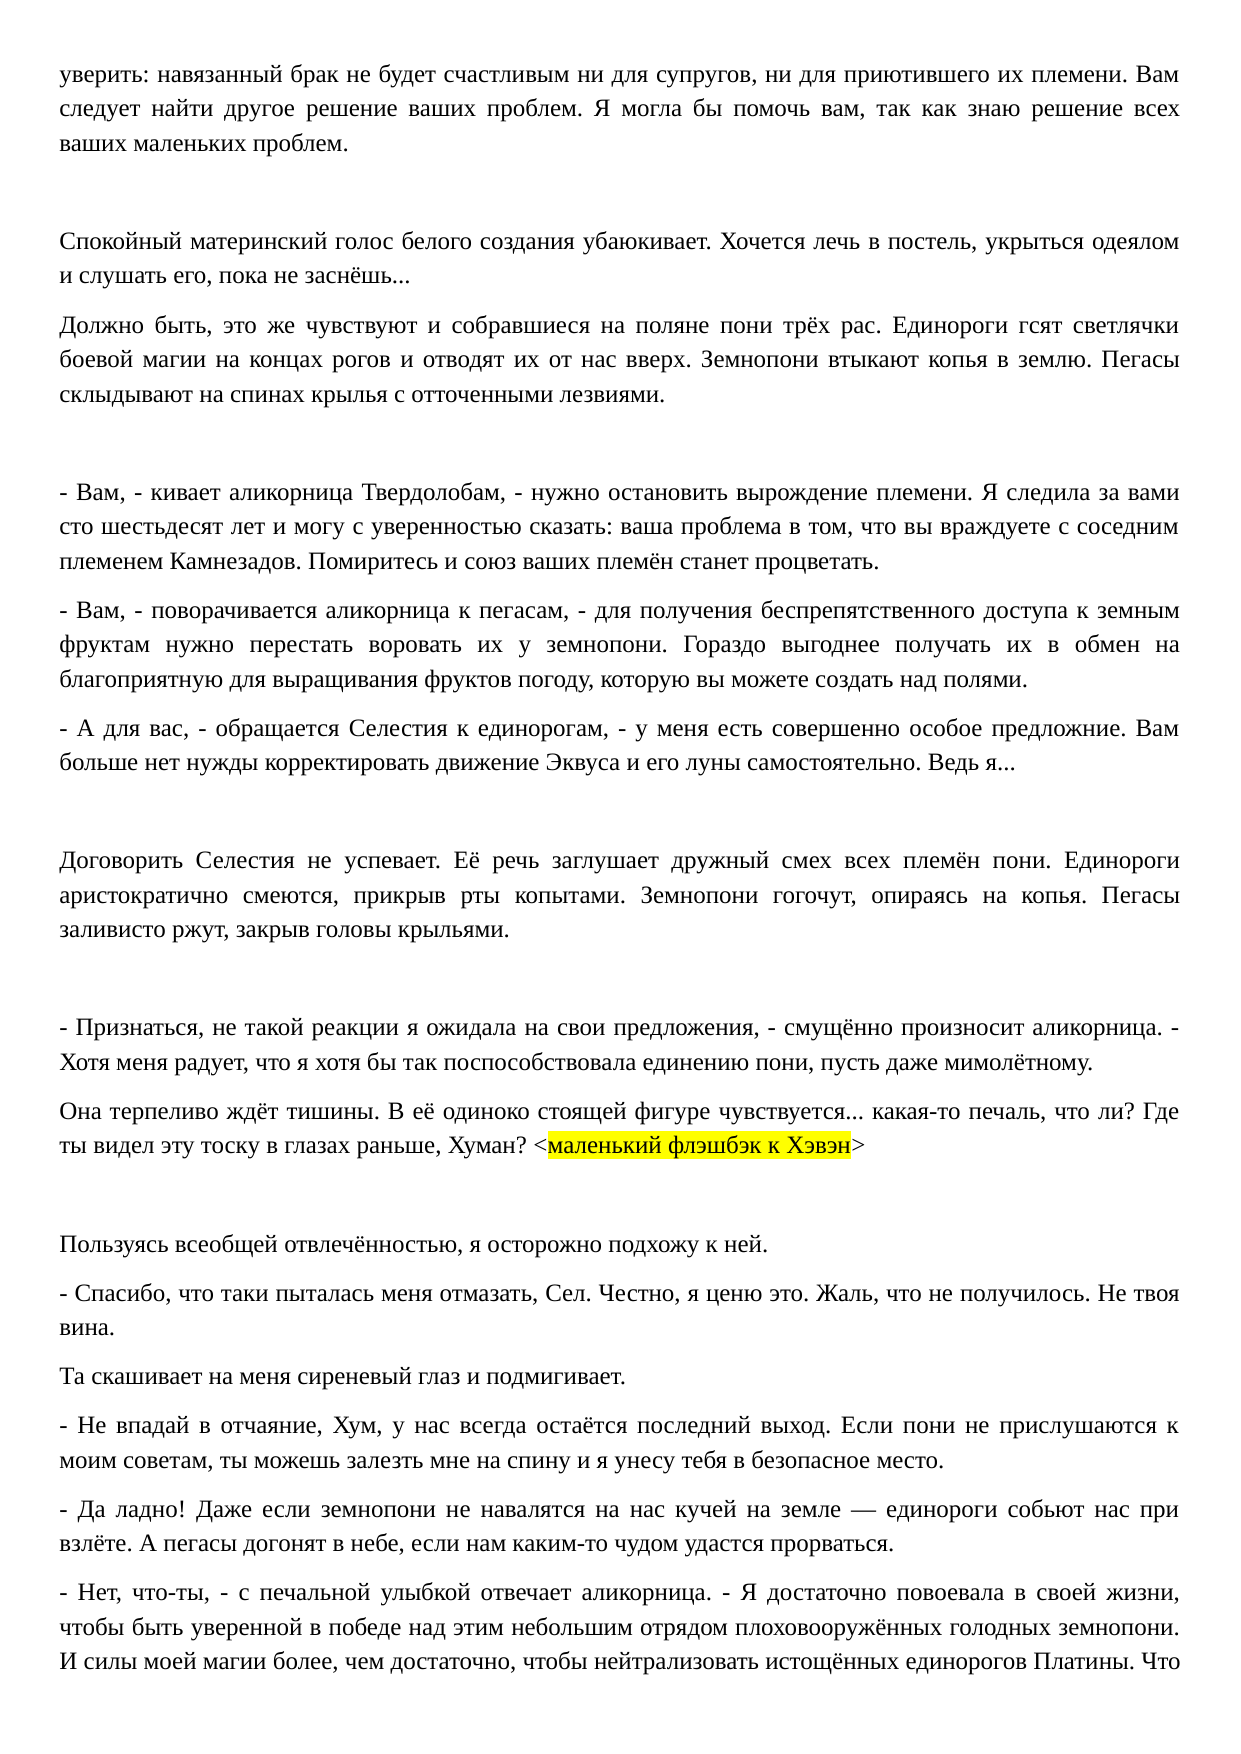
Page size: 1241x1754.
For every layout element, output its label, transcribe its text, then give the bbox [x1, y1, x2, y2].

text - Да ладно! Даже если земнопони не навалятся на нас кучей на земле — единороги собьют нас при взлёте. А пегасы догонят в небе, если нам каким-то чудом удастся прорваться. [59, 1494, 1181, 1557]
text - Вам, - поворачивается аликорница к пегасам, - для получения беспрепятственного доступа к земным фруктам нужно перестать воровать их у земнопони. Гораздо выгоднее получать их в обмен на благоприятную для выращивания фруктов погоду, которую вы можете создать над полями. [59, 595, 1181, 692]
text - Нет, что-ты, - с печальной улыбкой отвечает аликорница. - Я достаточно повоевала в своей жизни, чтобы быть уверенной в победе над этим небольшим отрядом плоховооружённых голодных земнопони. И силы моей магии более, чем достаточно, чтобы нейтрализовать истощённых единорогов Платины. Что [59, 1577, 1181, 1675]
text Должно быть, это же чувствуют и собравшиеся на поляне пони трёх рас. Единороги гсят светлячки боевой магии на концах рогов и отводят их от нас вверх. Земнопони втыкают копья в землю. Пегасы склыдывают на спинах крылья с отточенными лезвиями. [59, 310, 1181, 407]
text - Признаться, не такой реакции я ожидала на свои предложения, - смущённо произносит аликорница. - Хотя меня радует, что я хотя бы так поспособствовала единению пони, пусть даже мимолётному. [59, 1012, 1181, 1076]
text Она терпеливо ждёт тишины. В её одиноко стоящей фигуре чувствуется... какая-то печаль, что ли? Где ты видел эту тоску в глазах раньше, Хуман? <маленький флэшбэк к Хэвэн> [59, 1096, 1181, 1159]
text Договорить Селестия не успевает. Её речь заглушает дружный смех всех племён пони. Единороги аристократично смеются, прикрыв рты копытами. Земнопони гогочут, опираясь на копья. Пегасы заливисто ржут, закрыв головы крыльями. [59, 845, 1181, 943]
text - Не впадай в отчаяние, Хум, у нас всегда остаётся последний выход. Если пони не прислушаются к моим советам, ты можешь залезть мне на спину и я унесу тебя в безопасное место. [59, 1410, 1181, 1473]
text уверить: навязанный брак не будет счастливым ни для супругов, ни для приютившего их племени. Вам следует найти другое решение ваших проблем. Я могла бы помочь вам, так как знаю решение всех ваших маленьких проблем. [59, 59, 1181, 157]
text Та скашивает на меня сиреневый глаз и подмигивает. [59, 1361, 1181, 1390]
text - Вам, - кивает аликорница Твердолобам, - нужно остановить вырождение племени. Я следила за вами сто шестьдесят лет и могу с уверенностью сказать: ваша проблема в том, что вы враждуете с соседним племенем Камнезадов. Помиритесь и союз ваших племён станет процветать. [59, 477, 1181, 574]
text - Спасибо, что таки пыталась меня отмазать, Сел. Честно, я ценю это. Жаль, что не получилось. Не твоя вина. [59, 1278, 1181, 1341]
text Спокойный материнский голос белого создания убаюкивает. Хочется лечь в постель, укрыться одеялом и слушать его, пока не заснёшь... [59, 226, 1181, 289]
text Пользуясь всеобщей отвлечённостью, я осторожно подхожу к ней. [59, 1229, 1181, 1257]
text - А для вас, - обращается Селестия к единорогам, - у меня есть совершенно особое предложние. Вам больше нет нужды корректировать движение Эквуса и его луны самостоятельно. Ведь я... [59, 713, 1181, 776]
